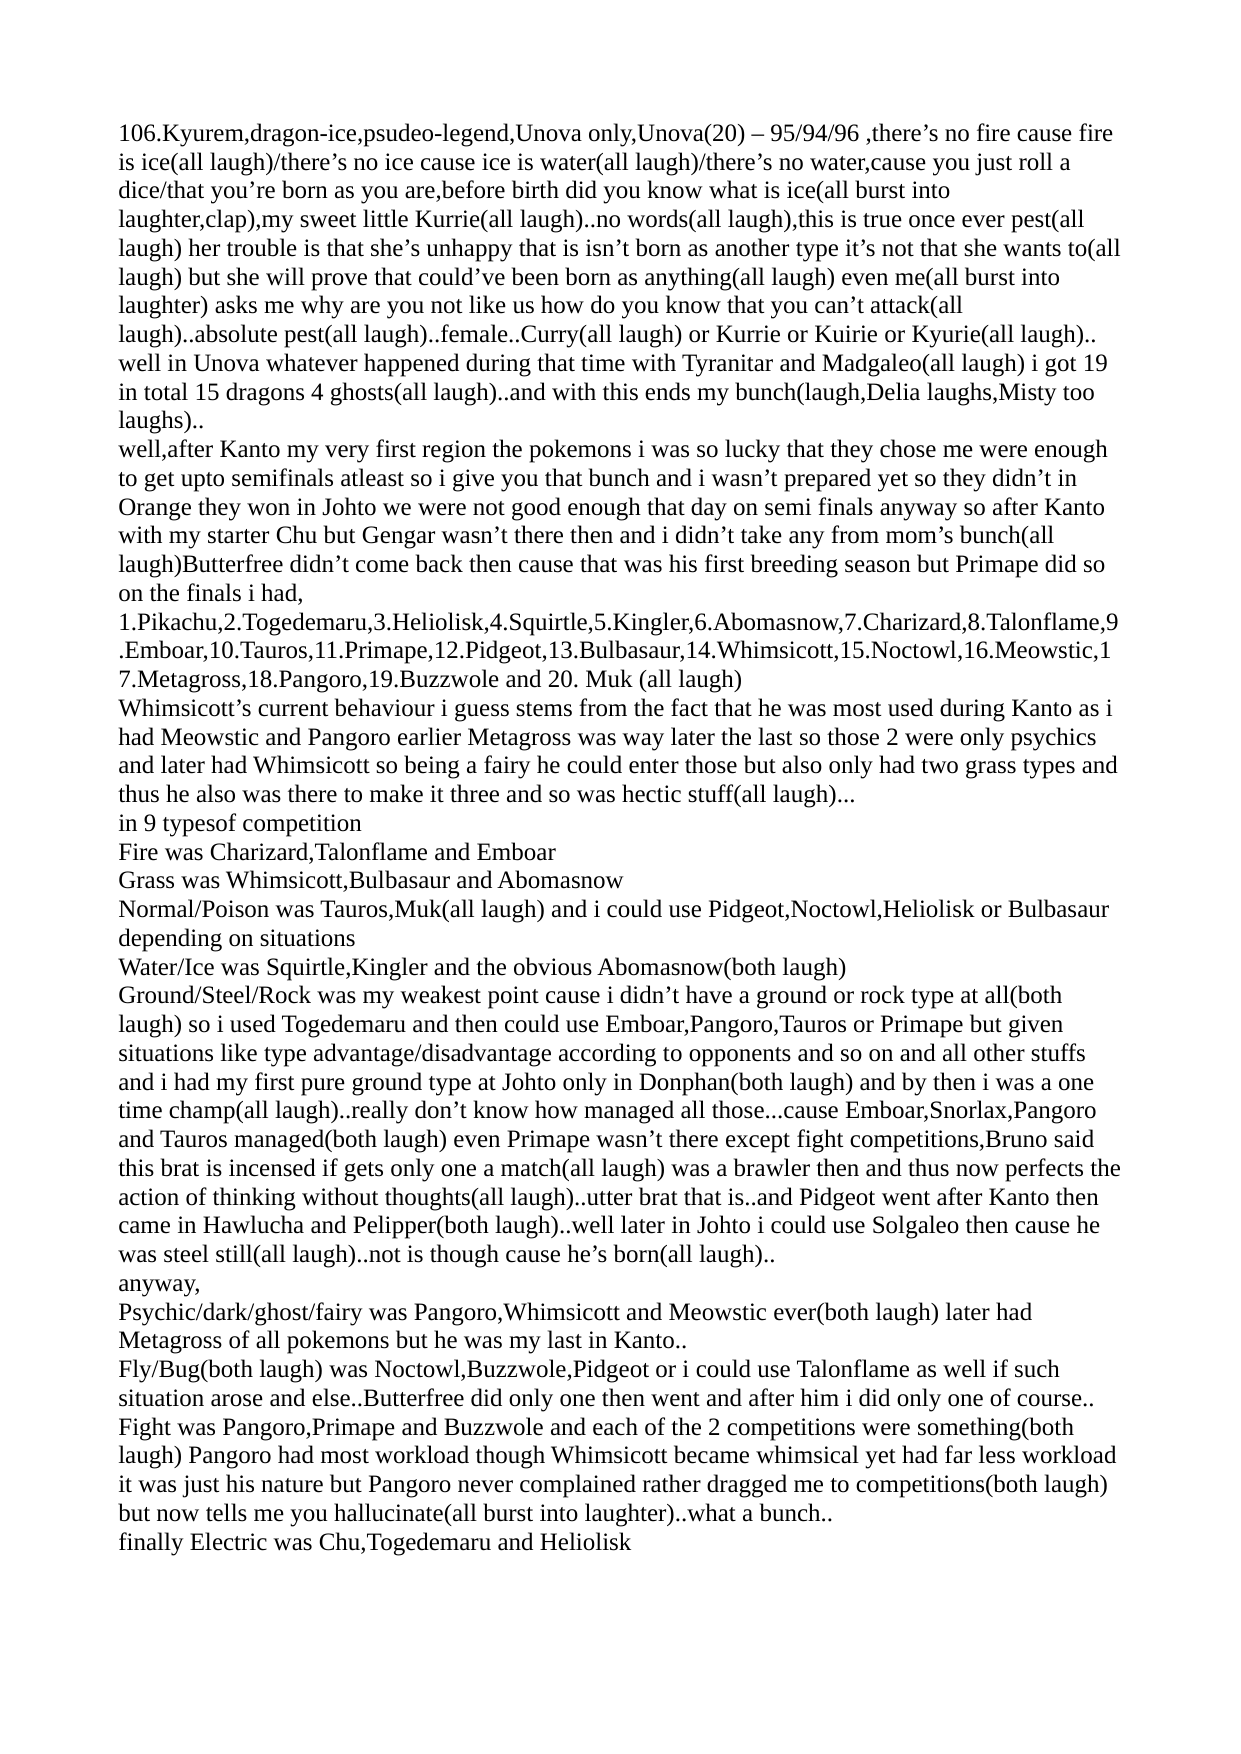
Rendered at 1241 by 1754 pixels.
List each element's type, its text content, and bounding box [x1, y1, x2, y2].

text 1.Pikachu,2.Togedemaru,3.Heliolisk,4.Squirtle,5.Kingler,6.Abomasnow,7.Charizard,8.Talonflame,9.Emboar,10.Tauros,11.Primape,12.Pidgeot,13.Bulbasaur,14.Whimsicott,15.Noctowl,16.Meowstic,17.Metagross,18.Pangoro,19.Buzzwole and 20. Muk (all laugh) [118, 607, 1122, 693]
text finally Electric was Chu,Togedemaru and Heliolisk [118, 1527, 1122, 1556]
text Whimsicott’s current behaviour i guess stems from the fact that he was most used during Kanto as i had Meowstic and Pangoro earlier Metagross was way later the last so those 2 were only psychics and later had Whimsicott so being a fairy he could enter those but also only had two grass types and thus he also was there to make it three and so was hectic stuff(all laugh)... [118, 693, 1122, 808]
text Ground/Steel/Rock was my weakest point cause i didn’t have a ground or rock type at all(both laugh) so i used Togedemaru and then could use Emboar,Pangoro,Tauros or Primape but given situations like type advantage/disadvantage according to opponents and so on and all other stuffs and i had my first pure ground type at Johto only in Donphan(both laugh) and by then i was a one time champ(all laugh)..really don’t know how managed all those...cause Emboar,Snorlax,Pangoro and Tauros managed(both laugh) even Primape wasn’t there except fight competitions,Bruno said this brat is incensed if gets only one a match(all laugh) was a brawler then and thus now perfects the action of thinking without thoughts(all laugh)..utter brat that is..and Pidgeot went after Kanto then came in Hawlucha and Pelipper(both laugh)..well later in Johto i could use Solgaleo then cause he was steel still(all laugh)..not is though cause he’s born(all laugh).. [118, 981, 1122, 1268]
text well,after Kanto my very first region the pokemons i was so lucky that they chose me were enough to get upto semifinals atleast so i give you that bunch and i wasn’t prepared yet so they didn’t in Orange they won in Johto we were not good enough that day on semi finals anyway so after Kanto with my starter Chu but Gengar wasn’t there then and i didn’t take any from mom’s bunch(all laugh)Butterfree didn’t come back then cause that was his first breeding season but Primape did so on the finals i had, [118, 434, 1122, 607]
text in 9 typesof competition [118, 808, 1122, 837]
text Grass was Whimsicott,Bulbasaur and Abomasnow [118, 866, 1122, 894]
text Water/Ice was Squirtle,Kingler and the obvious Abomasnow(both laugh) [118, 952, 1122, 981]
text Fly/Bug(both laugh) was Noctowl,Buzzwole,Pidgeot or i could use Talonflame as well if such situation arose and else..Butterfree did only one then went and after him i did only one of course.. [118, 1354, 1122, 1412]
text anyway, [118, 1268, 1122, 1297]
text Psychic/dark/ghost/fairy was Pangoro,Whimsicott and Meowstic ever(both laugh) later had Metagross of all pokemons but he was my last in Kanto.. [118, 1297, 1122, 1354]
text Normal/Poison was Tauros,Muk(all laugh) and i could use Pidgeot,Noctowl,Heliolisk or Bulbasaur depending on situations [118, 894, 1122, 952]
text well in Unova whatever happened during that time with Tyranitar and Madgaleo(all laugh) i got 19 in total 15 dragons 4 ghosts(all laugh)..and with this ends my bunch(laugh,Delia laughs,Misty too laughs).. [118, 348, 1122, 434]
text Fight was Pangoro,Primape and Buzzwole and each of the 2 competitions were something(both laugh) Pangoro had most workload though Whimsicott became whimsical yet had far less workload it was just his nature but Pangoro never complained rather dragged me to competitions(both laugh) but now tells me you hallucinate(all burst into laughter)..what a bunch.. [118, 1412, 1122, 1527]
text Fire was Charizard,Talonflame and Emboar [118, 837, 1122, 866]
text 106.Kyurem,dragon-ice,psudeo-legend,Unova only,Unova(20) – 95/94/96 ,there’s no fire cause fire is ice(all laugh)/there’s no ice cause ice is water(all laugh)/there’s no water,cause you just roll a dice/that you’re born as you are,before birth did you know what is ice(all burst into laughter,clap),my sweet little Kurrie(all laugh)..no words(all laugh),this is true once ever pest(all laugh) her trouble is that she’s unhappy that is isn’t born as another type it’s not that she wants to(all laugh) but she will prove that could’ve been born as anything(all laugh) even me(all burst into laughter) asks me why are you not like us how do you know that you can’t attack(all laugh)..absolute pest(all laugh)..female..Curry(all laugh) or Kurrie or Kuirie or Kyurie(all laugh).. [118, 118, 1122, 348]
